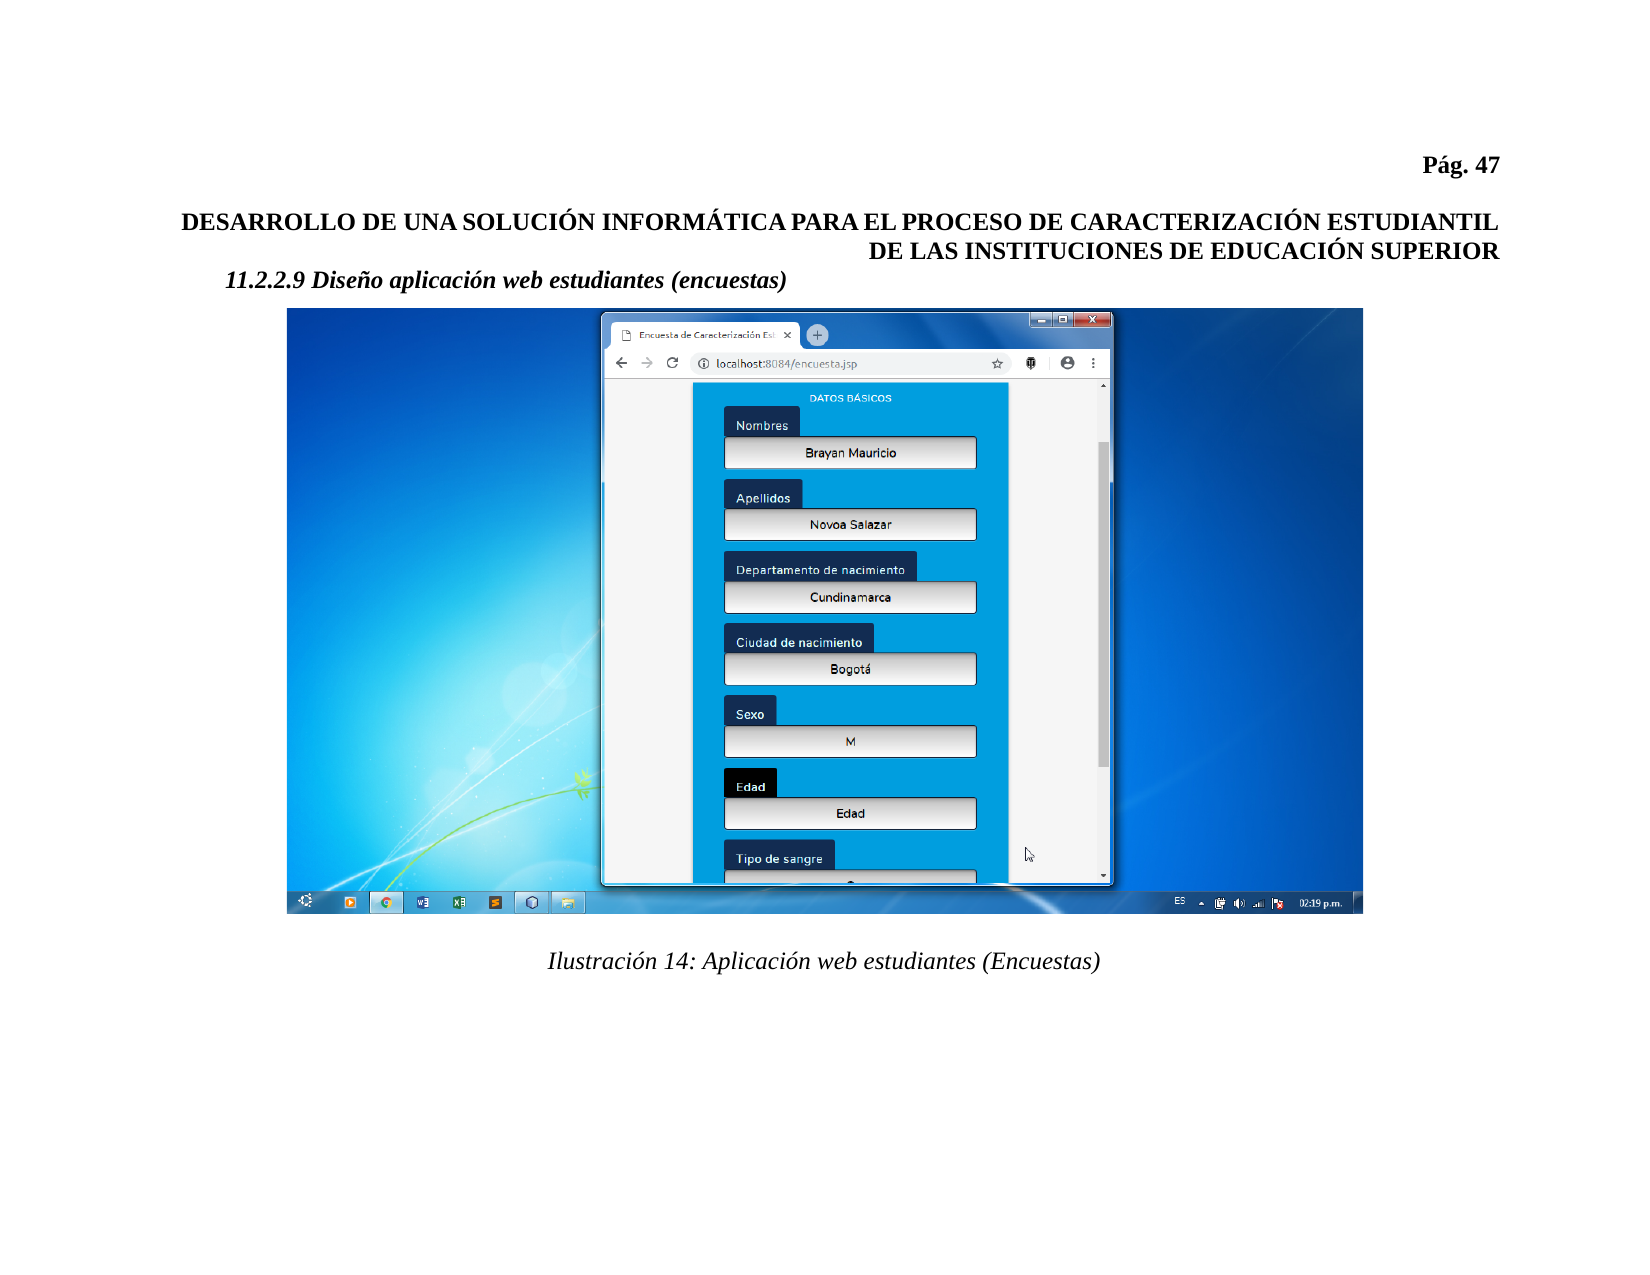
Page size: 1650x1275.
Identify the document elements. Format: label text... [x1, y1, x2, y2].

text Ilustración 14: Aplicación web estudiantes (Encuestas) [150, 946, 1500, 975]
picture [286, 308, 1364, 914]
subtitle 11.2.2.9 Diseño aplicación web estudiantes (encuestas) [150, 265, 1500, 294]
